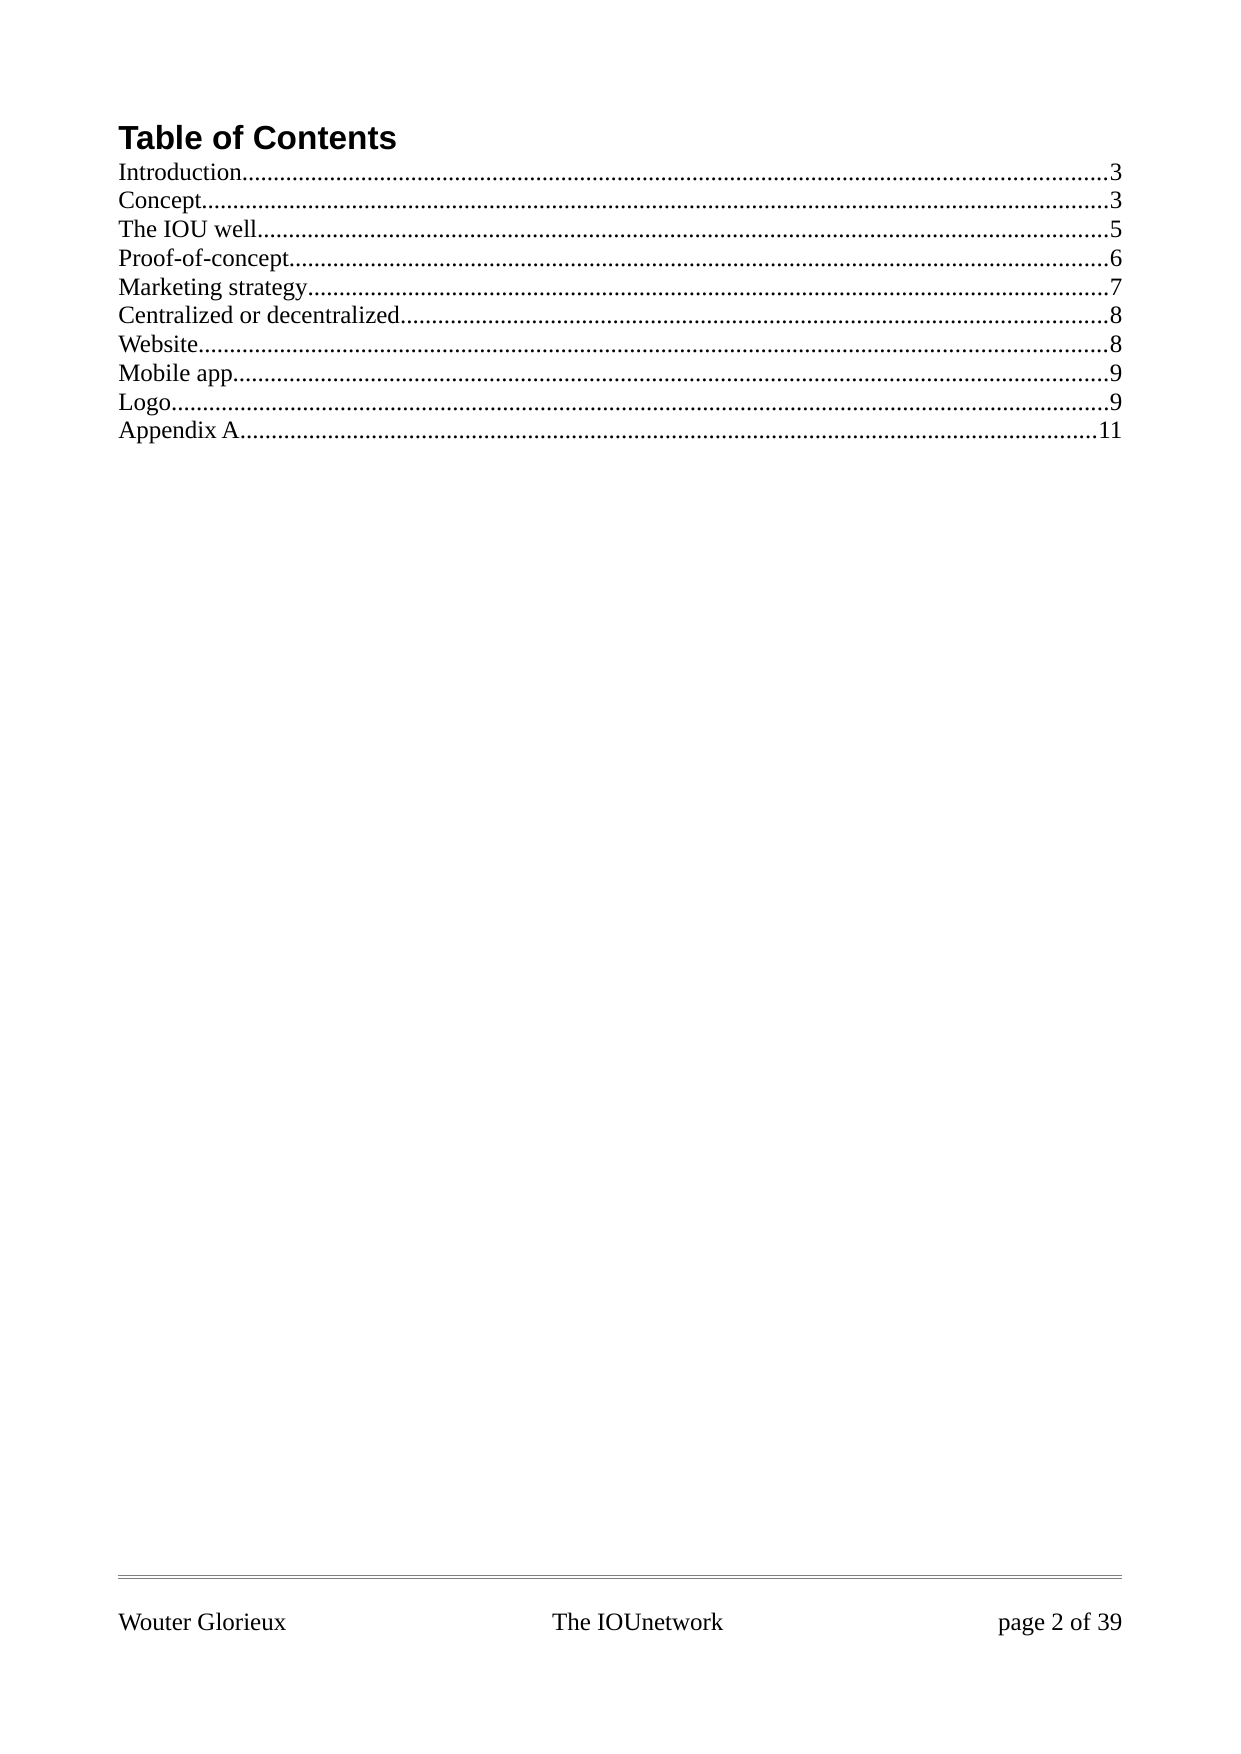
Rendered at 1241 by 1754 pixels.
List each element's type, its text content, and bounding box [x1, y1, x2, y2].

text Logo 9 [118, 387, 1122, 415]
text The IOU well 5 [118, 214, 1122, 243]
text Concept 3 [118, 185, 1122, 214]
text Appendix A 11 [118, 415, 1122, 444]
text Marketing strategy 7 [118, 272, 1122, 300]
subtitle Table of Contents [118, 118, 1122, 157]
text Proof-of-concept 6 [118, 243, 1122, 272]
text Website 8 [118, 329, 1122, 358]
text Introduction 3 [118, 157, 1122, 185]
text Centralized or decentralized 8 [118, 300, 1122, 329]
text Mobile app 9 [118, 358, 1122, 387]
